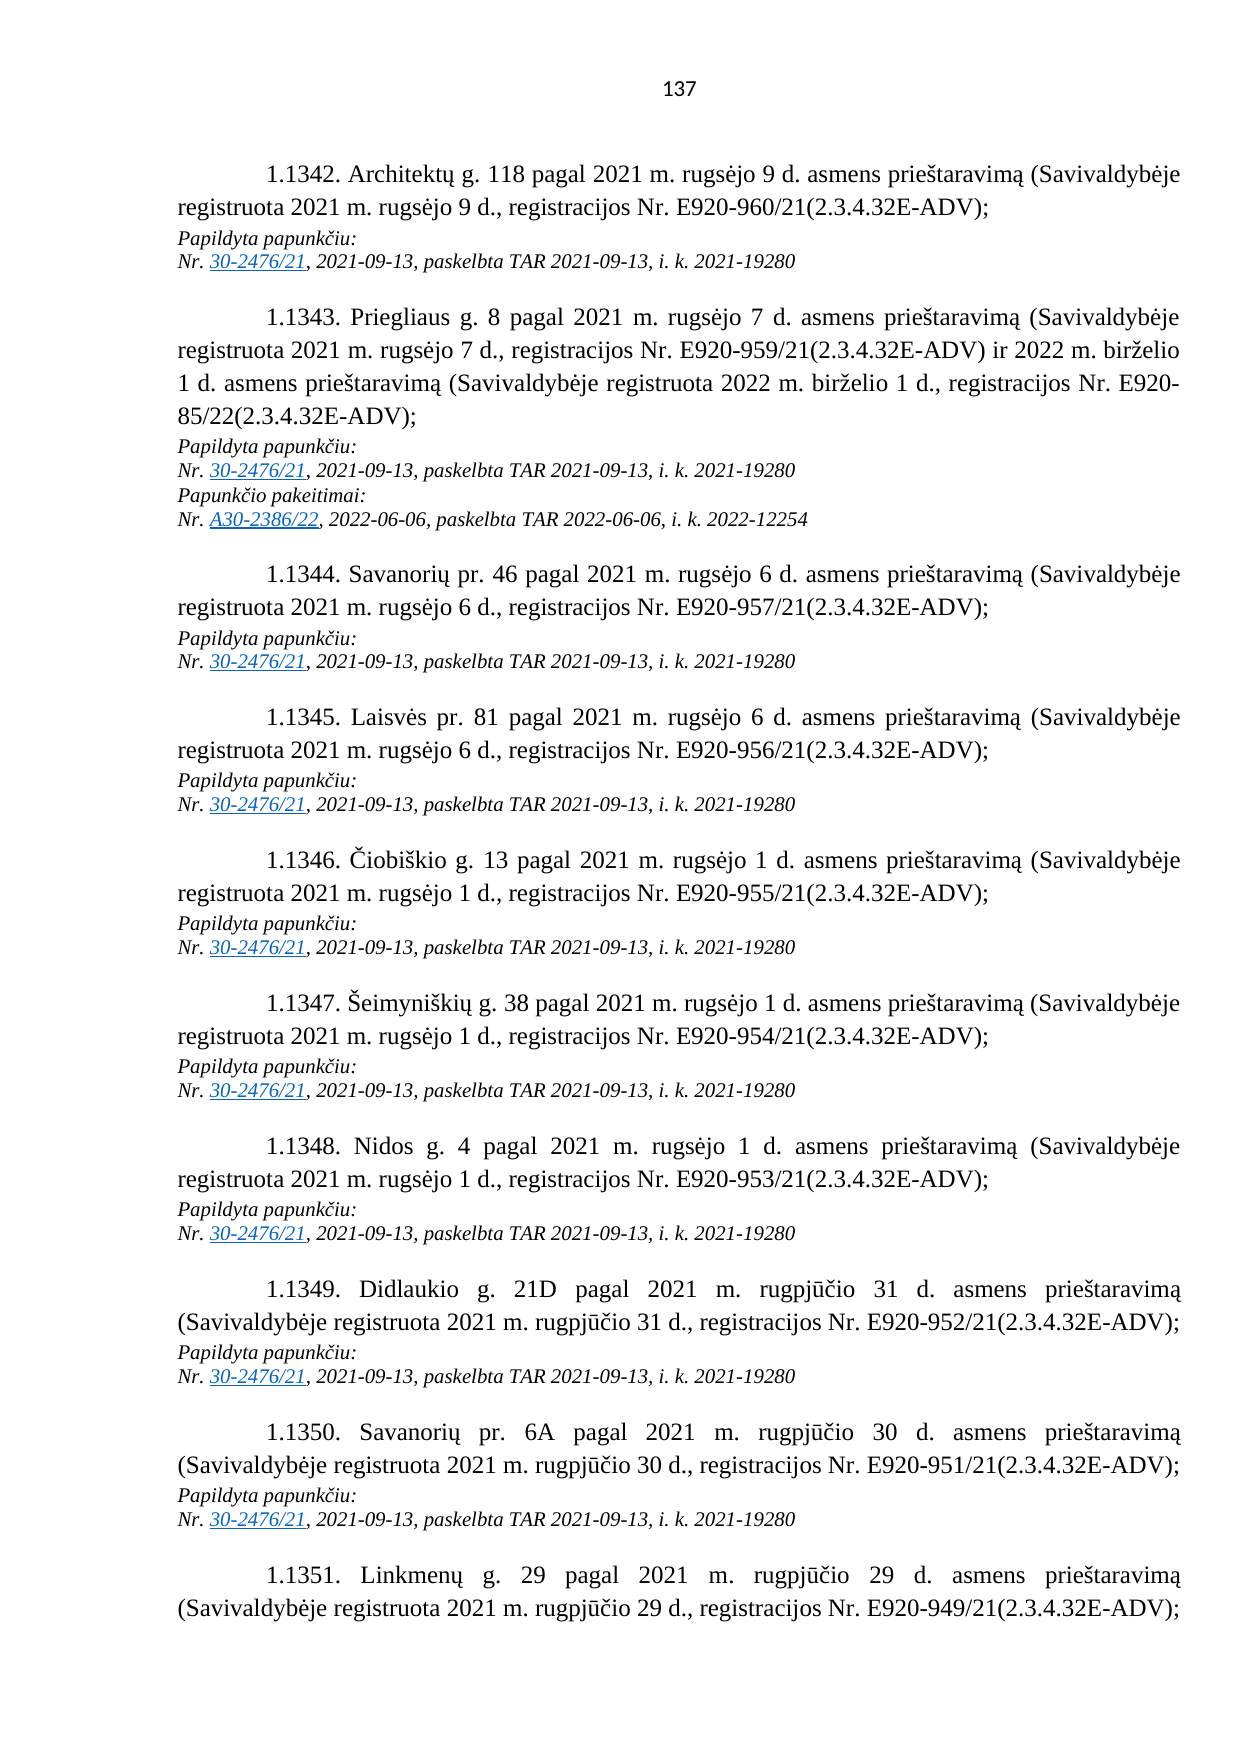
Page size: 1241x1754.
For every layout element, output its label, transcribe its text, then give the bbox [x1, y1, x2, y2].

text 1.1348. Nidos g. 4 pagal 2021 m. rugsėjo 1 d. asmens prieštaravimą (Savivaldybėje registruota 2021 m. rugsėjo 1 d., registracijos Nr. E920-953/21(2.3.4.32E-ADV); [177, 1131, 1181, 1193]
text Papildyta papunkčiu: [177, 434, 1181, 458]
text Papildyta papunkčiu: [177, 1340, 1181, 1364]
text Nr. 30-2476/21, 2021-09-13, paskelbta TAR 2021-09-13, i. k. 2021-19280 [177, 792, 1181, 816]
text Nr. 30-2476/21, 2021-09-13, paskelbta TAR 2021-09-13, i. k. 2021-19280 [177, 649, 1181, 673]
text Nr. 30-2476/21, 2021-09-13, paskelbta TAR 2021-09-13, i. k. 2021-19280 [177, 1078, 1181, 1102]
text Nr. 30-2476/21, 2021-09-13, paskelbta TAR 2021-09-13, i. k. 2021-19280 [177, 1364, 1181, 1388]
text 1.1350. Savanorių pr. 6A pagal 2021 m. rugpjūčio 30 d. asmens prieštaravimą (Savivaldybėje registruota 2021 m. rugpjūčio 30 d., registracijos Nr. E920-951/21(2.3.4.32E-ADV); [177, 1417, 1181, 1479]
text Nr. 30-2476/21, 2021-09-13, paskelbta TAR 2021-09-13, i. k. 2021-19280 [177, 1221, 1181, 1245]
text Nr. 30-2476/21, 2021-09-13, paskelbta TAR 2021-09-13, i. k. 2021-19280 [177, 1507, 1181, 1531]
text 1.1342. Architektų g. 118 pagal 2021 m. rugsėjo 9 d. asmens prieštaravimą (Savivaldybėje registruota 2021 m. rugsėjo 9 d., registracijos Nr. E920-960/21(2.3.4.32E-ADV); [177, 159, 1181, 221]
text Papildyta papunkčiu: [177, 1483, 1181, 1507]
text Papildyta papunkčiu: [177, 1054, 1181, 1078]
text 1.1351. Linkmenų g. 29 pagal 2021 m. rugpjūčio 29 d. asmens prieštaravimą (Savivaldybėje registruota 2021 m. rugpjūčio 29 d., registracijos Nr. E920-949/21(2.3.4.32E-ADV); [177, 1560, 1181, 1622]
text Papildyta papunkčiu: [177, 625, 1181, 649]
text 1.1346. Čiobiškio g. 13 pagal 2021 m. rugsėjo 1 d. asmens prieštaravimą (Savivaldybėje registruota 2021 m. rugsėjo 1 d., registracijos Nr. E920-955/21(2.3.4.32E-ADV); [177, 845, 1181, 907]
text Papildyta papunkčiu: [177, 768, 1181, 792]
text 1.1343. Priegliaus g. 8 pagal 2021 m. rugsėjo 7 d. asmens prieštaravimą (Savivaldybėje registruota 2021 m. rugsėjo 7 d., registracijos Nr. E920-959/21(2.3.4.32E-ADV) ir 2022 m. birželio 1 d. asmens prieštaravimą (Savivaldybėje registruota 2022 m. birželio 1 d., registracijos Nr. E920-85/22(2.3.4.32E-ADV); [177, 302, 1181, 430]
text Papildyta papunkčiu: [177, 1197, 1181, 1221]
text Papildyta papunkčiu: [177, 911, 1181, 935]
text Papildyta papunkčiu: [177, 225, 1181, 249]
text Nr. 30-2476/21, 2021-09-13, paskelbta TAR 2021-09-13, i. k. 2021-19280 [177, 249, 1181, 273]
text 1.1349. Didlaukio g. 21D pagal 2021 m. rugpjūčio 31 d. asmens prieštaravimą (Savivaldybėje registruota 2021 m. rugpjūčio 31 d., registracijos Nr. E920-952/21(2.3.4.32E-ADV); [177, 1274, 1181, 1336]
text Nr. 30-2476/21, 2021-09-13, paskelbta TAR 2021-09-13, i. k. 2021-19280 [177, 935, 1181, 959]
text 1.1344. Savanorių pr. 46 pagal 2021 m. rugsėjo 6 d. asmens prieštaravimą (Savivaldybėje registruota 2021 m. rugsėjo 6 d., registracijos Nr. E920-957/21(2.3.4.32E-ADV); [177, 559, 1181, 621]
text Papunkčio pakeitimai: [177, 482, 1181, 507]
text Nr. 30-2476/21, 2021-09-13, paskelbta TAR 2021-09-13, i. k. 2021-19280 [177, 458, 1181, 482]
text Nr. A30-2386/22, 2022-06-06, paskelbta TAR 2022-06-06, i. k. 2022-12254 [177, 507, 1181, 531]
text 1.1345. Laisvės pr. 81 pagal 2021 m. rugsėjo 6 d. asmens prieštaravimą (Savivaldybėje registruota 2021 m. rugsėjo 6 d., registracijos Nr. E920-956/21(2.3.4.32E-ADV); [177, 702, 1181, 764]
text 1.1347. Šeimyniškių g. 38 pagal 2021 m. rugsėjo 1 d. asmens prieštaravimą (Savivaldybėje registruota 2021 m. rugsėjo 1 d., registracijos Nr. E920-954/21(2.3.4.32E-ADV); [177, 988, 1181, 1050]
